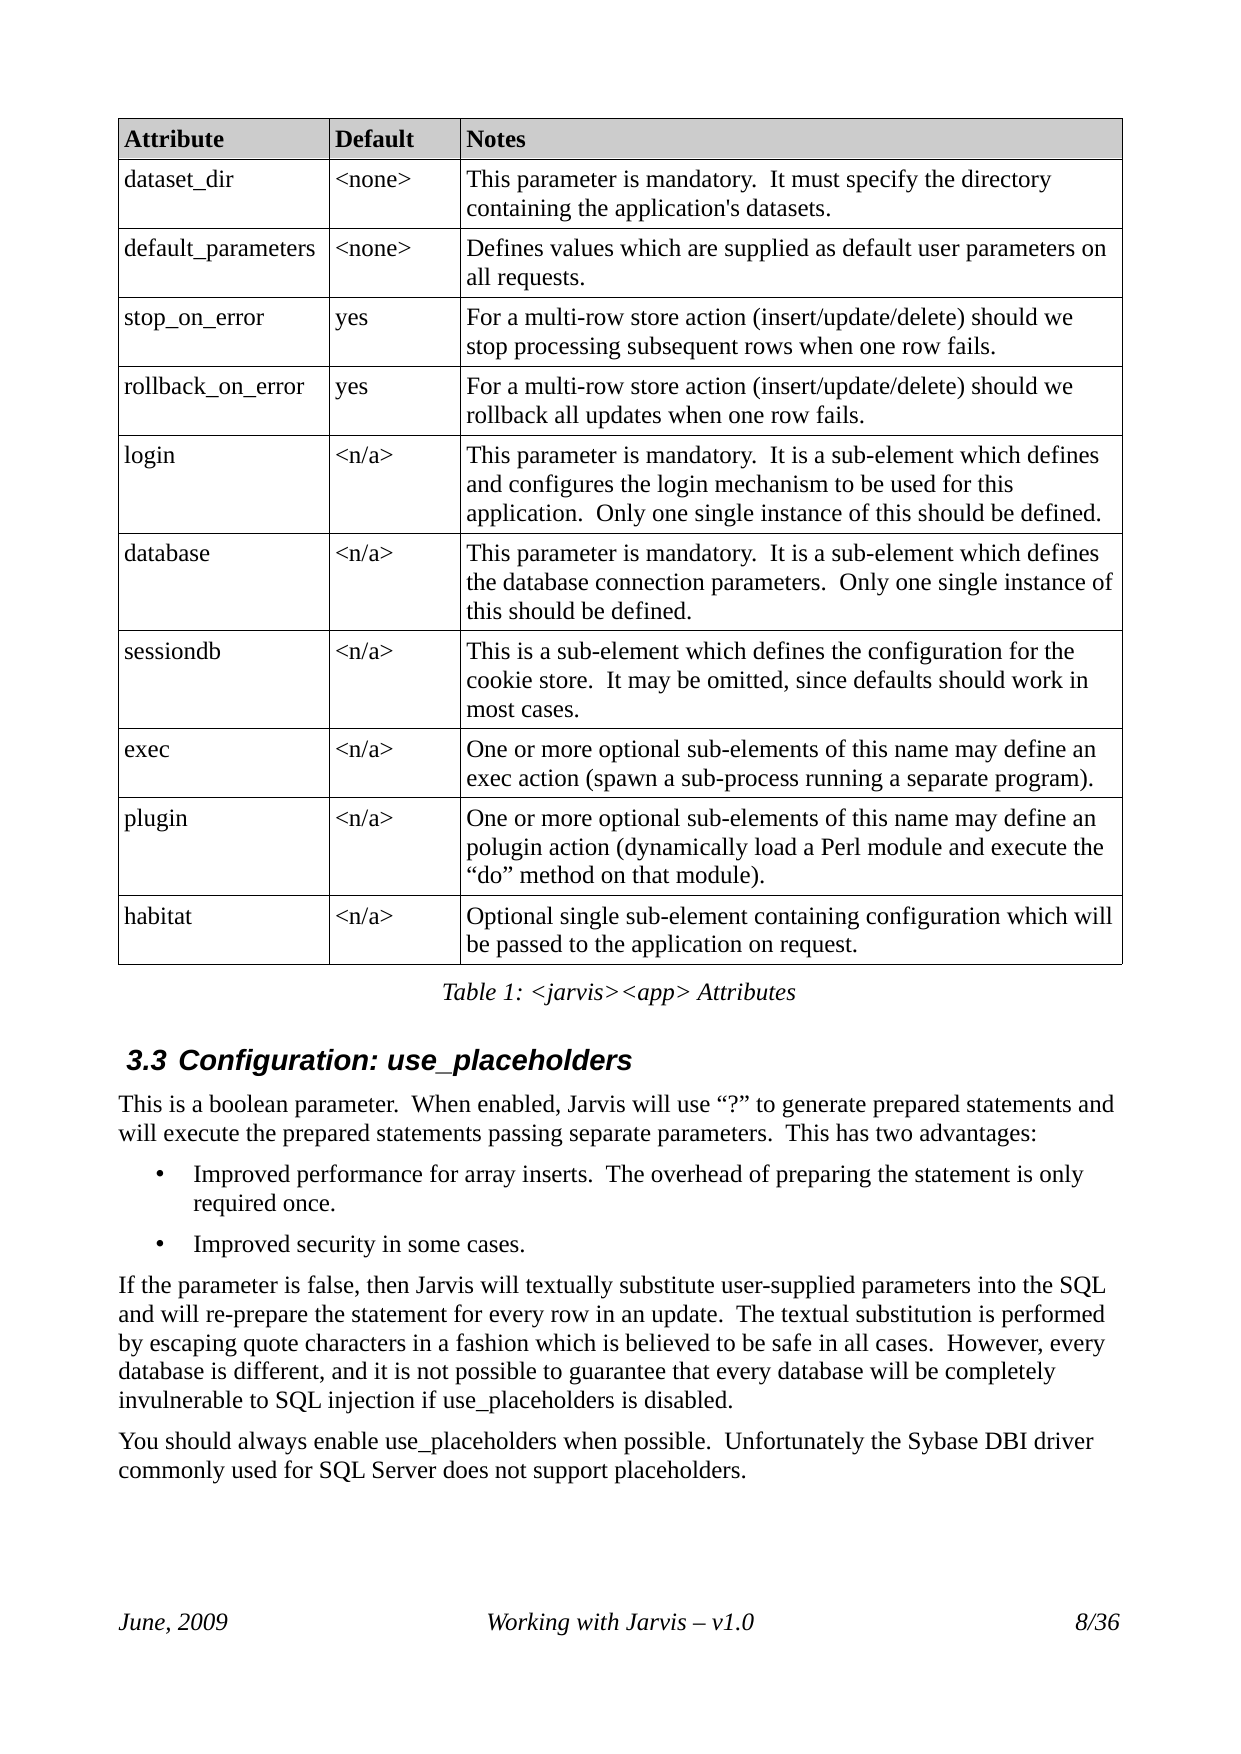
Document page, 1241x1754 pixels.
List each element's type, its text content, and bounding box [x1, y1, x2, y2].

table_cell Defines values which are supplied as default user parameters on all requests. [461, 229, 1122, 297]
subtitle Configuration: use_placeholders [118, 1043, 1122, 1076]
table_cell <n/a> [330, 798, 460, 895]
table_cell stop_on_error [119, 298, 329, 366]
table_cell sessiondb [119, 631, 329, 728]
table_cell <n/a> [330, 534, 460, 630]
table_cell One or more optional sub-elements of this name may define an polugin action (dynamically load a Perl module and execute the “do” method on that module). [461, 798, 1122, 895]
table_cell For a multi-row store action (insert/update/delete) should we stop processing subsequent rows when one row fails. [461, 298, 1122, 366]
table_cell This parameter is mandatory. It is a sub-element which defines and configures the login mechanism to be used for this application. Only one single instance of this should be defined. [461, 436, 1122, 532]
table_cell habitat [119, 896, 329, 964]
table_cell This is a sub-element which defines the configuration for the cookie store. It may be omitted, since defaults should work in most cases. [461, 631, 1122, 728]
text If the parameter is false, then Jarvis will textually substitute user-supplied parameters into the SQL and will re-prepare the statement for every row in an update. The textual substitution is performed by escaping quote characters in a fashion which is believed to be safe in all cases. However, every database is different, and it is not possible to guarantee that every database will be completely invulnerable to SQL injection if use_placeholders is disabled. [118, 1270, 1122, 1414]
table_cell rollback_on_error [119, 367, 329, 435]
table_cell One or more optional sub-elements of this name may define an exec action (spawn a sub-process running a separate program). [461, 729, 1122, 797]
table_cell Optional single sub-element containing configuration which will be passed to the application on request. [461, 896, 1122, 964]
table_header Default [330, 119, 460, 158]
table_cell <n/a> [330, 436, 460, 532]
table_cell plugin [119, 798, 329, 895]
table_cell For a multi-row store action (insert/update/delete) should we rollback all updates when one row fails. [461, 367, 1122, 435]
table_header Attribute [119, 119, 329, 158]
table_cell <n/a> [330, 631, 460, 728]
table_cell <n/a> [330, 896, 460, 964]
table_cell login [119, 436, 329, 532]
table_cell <n/a> [330, 729, 460, 797]
table_cell exec [119, 729, 329, 797]
table_cell yes [330, 298, 460, 366]
table_cell database [119, 534, 329, 630]
table_cell <none> [330, 229, 460, 297]
table_cell This parameter is mandatory. It is a sub-element which defines the database connection parameters. Only one single instance of this should be defined. [461, 534, 1122, 630]
text This is a boolean parameter. When enabled, Jarvis will use “?” to generate prepared statements and will execute the prepared statements passing separate parameters. This has two advantages: [118, 1089, 1122, 1146]
table_header Notes [461, 119, 1122, 158]
table_cell default_parameters [119, 229, 329, 297]
text You should always enable use_placeholders when possible. Unfortunately the Sybase DBI driver commonly used for SQL Server does not support placeholders. [118, 1426, 1122, 1484]
list Improved security in some cases. [156, 1229, 1122, 1258]
table_cell <none> [330, 160, 460, 227]
list Improved performance for array inserts. The overhead of preparing the statement is only required once. [156, 1159, 1122, 1216]
table_cell This parameter is mandatory. It must specify the directory containing the application's datasets. [461, 160, 1122, 227]
text Table 1: <jarvis><app> Attributes [118, 977, 1122, 1005]
table_cell dataset_dir [119, 160, 329, 227]
table_cell yes [330, 367, 460, 435]
